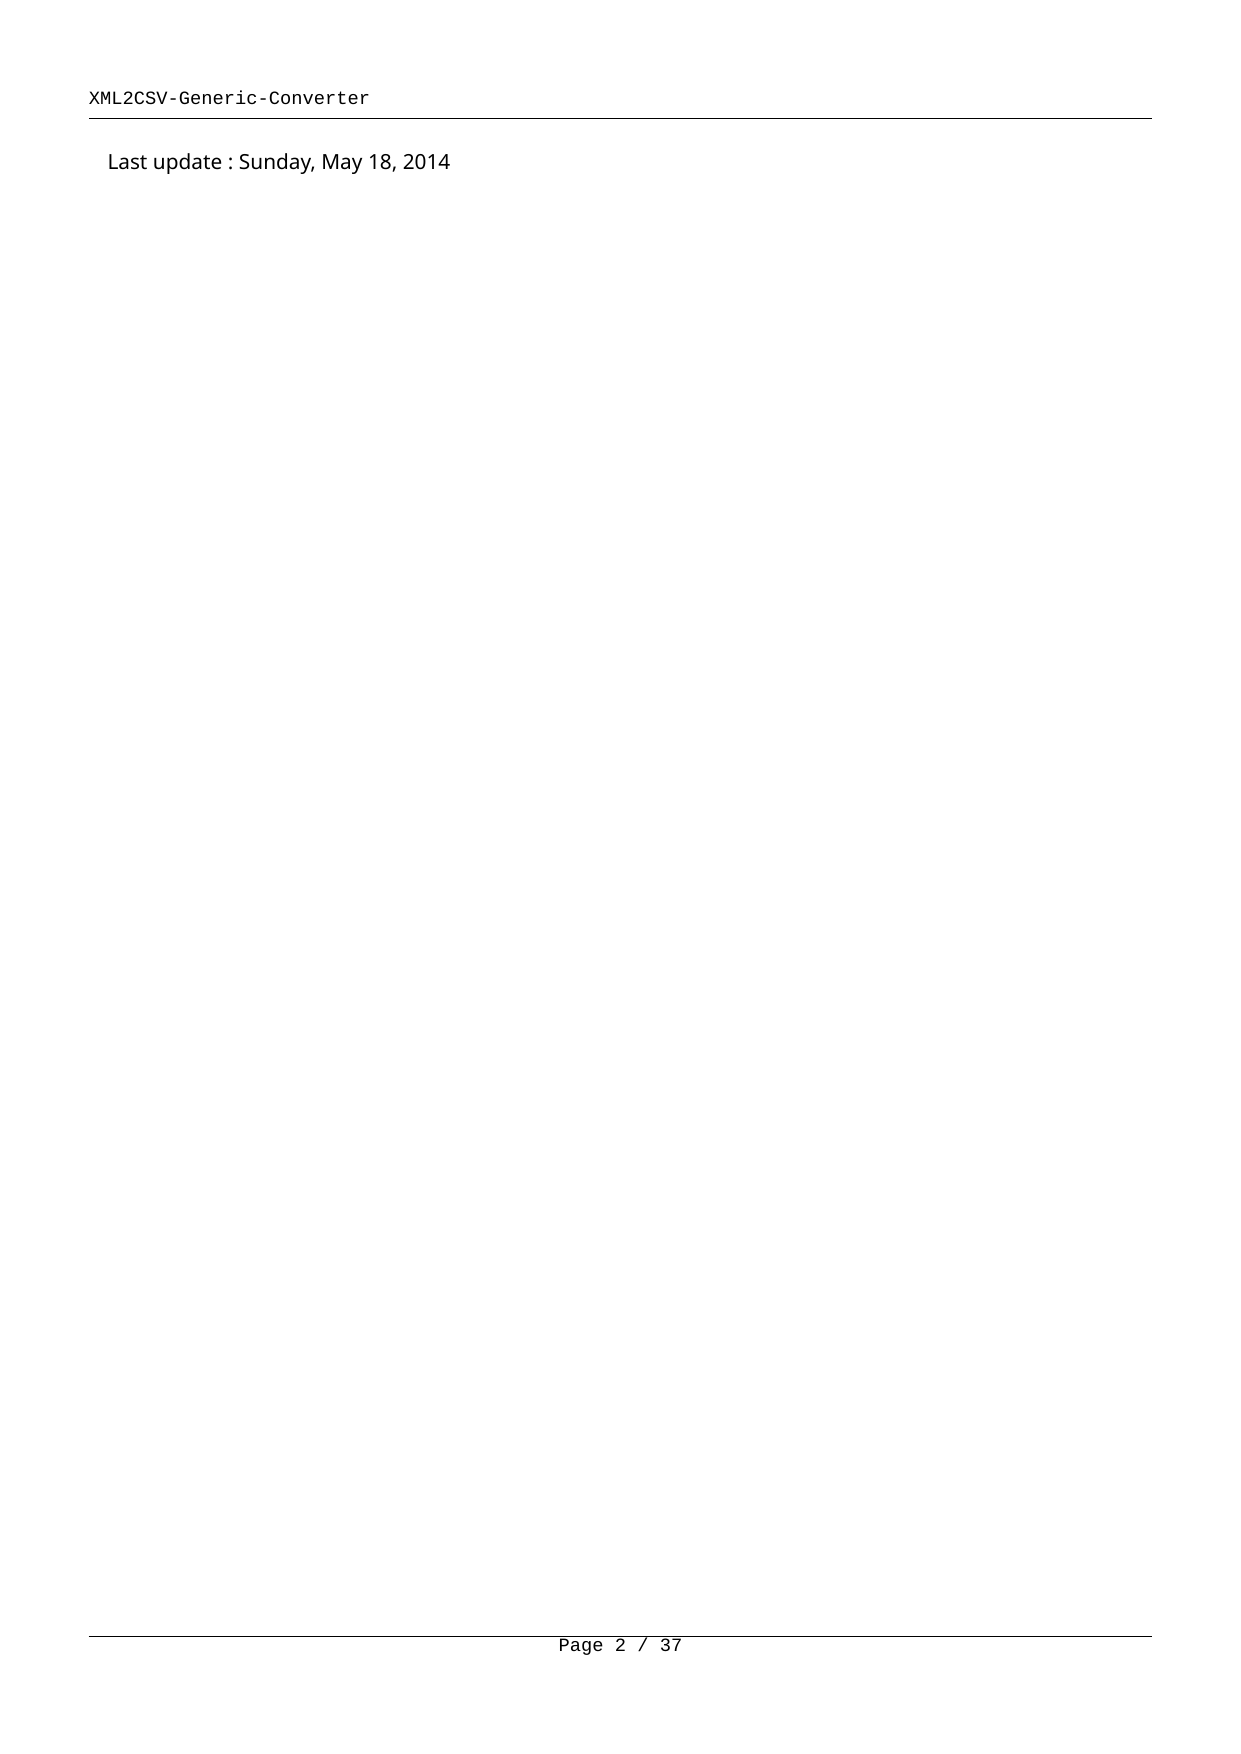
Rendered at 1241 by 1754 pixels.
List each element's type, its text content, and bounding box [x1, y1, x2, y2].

text Last update : Sunday, May 18, 2014 [107, 147, 1152, 176]
